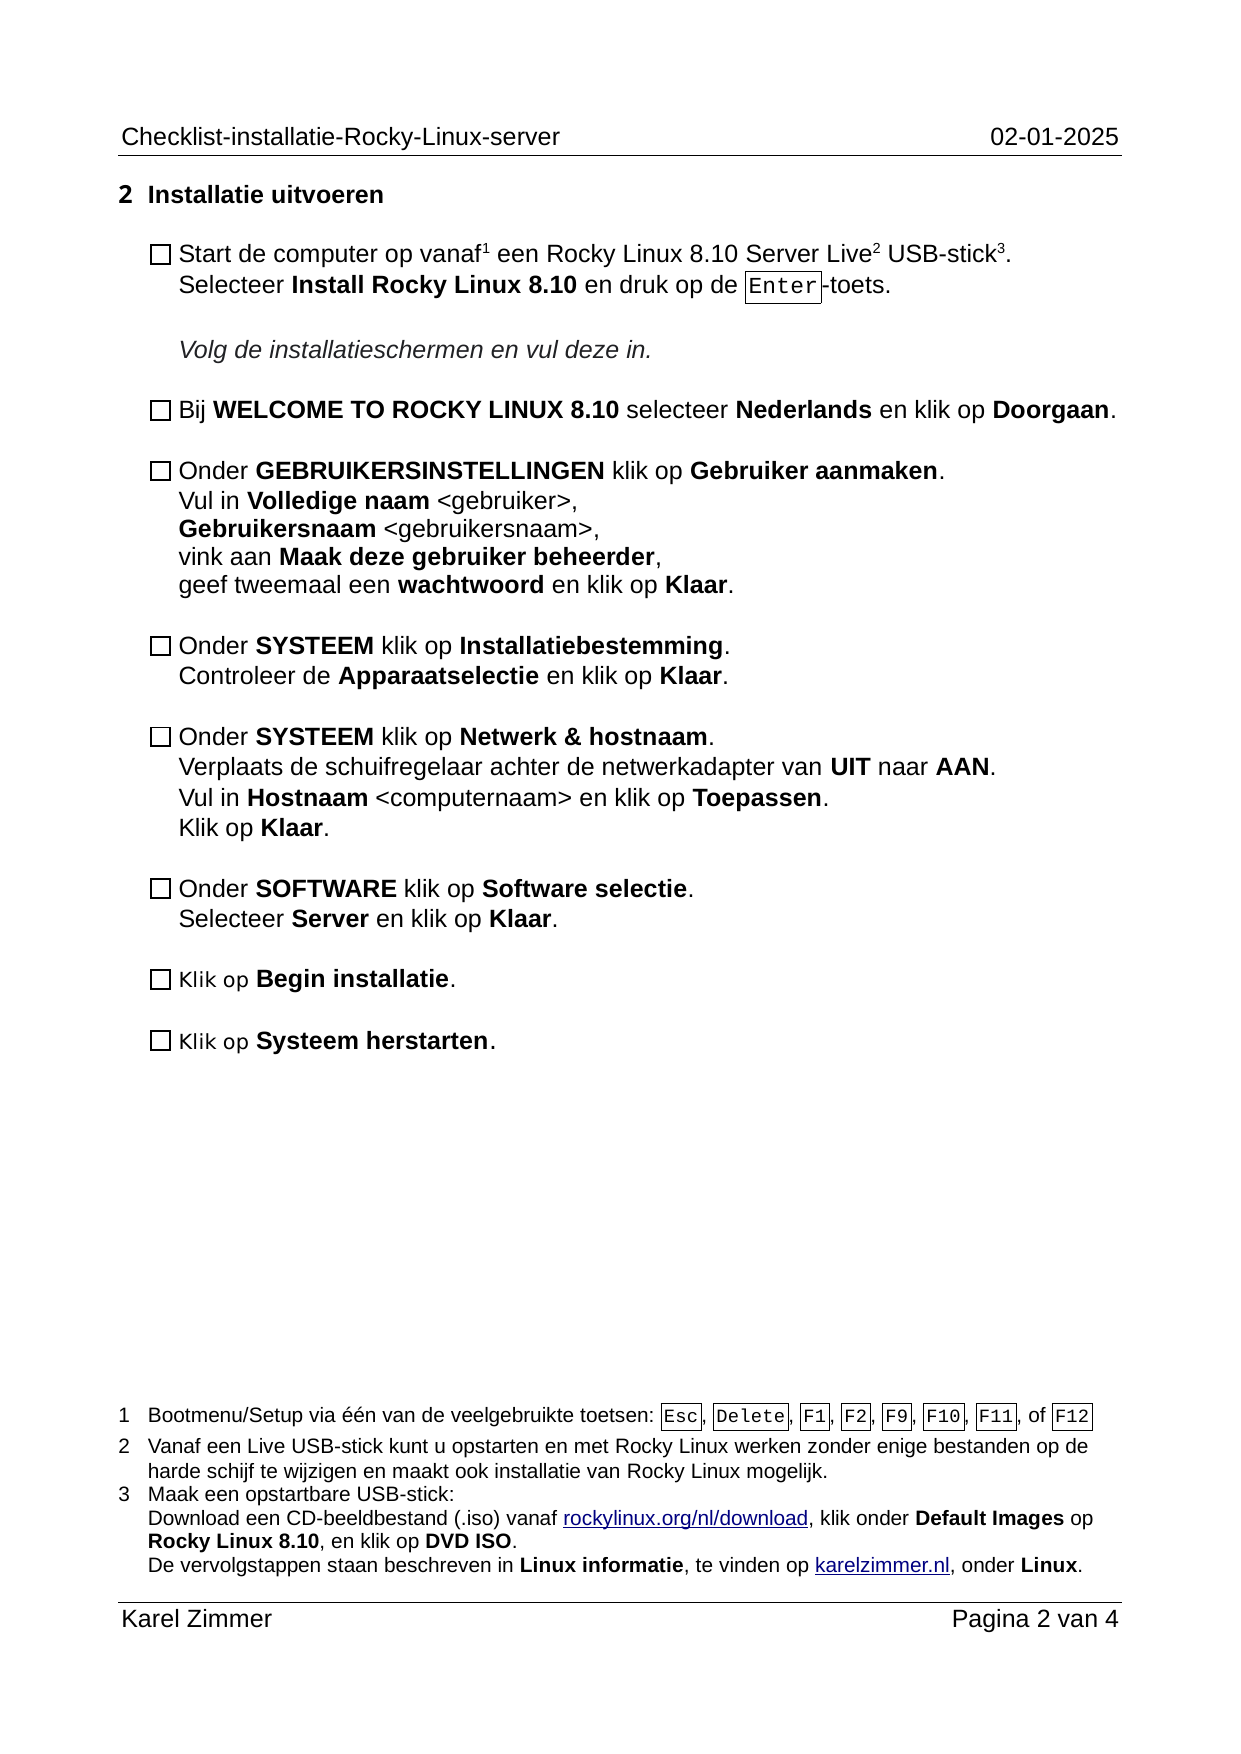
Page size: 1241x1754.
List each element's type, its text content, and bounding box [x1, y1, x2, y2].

table_cell Bij WELCOME TO ROCKY LINUX 8.10 selecteer Nederlands en klik op Doorgaan. [177, 395, 1122, 426]
table_cell [142, 783, 177, 813]
table_cell Klik op Klaar. [177, 813, 1122, 843]
table_cell [118, 395, 142, 426]
table_cell [142, 335, 177, 365]
table_header Start de computer op vanaf een Rocky Linux 8.10 Server Live USB-stick. [177, 239, 1122, 269]
table_cell [142, 661, 177, 691]
table_cell [118, 722, 142, 752]
table_cell Onder SYSTEEM klik op Netwerk & hostnaam. [177, 722, 1122, 752]
table_cell [118, 691, 142, 722]
table_cell [142, 1025, 177, 1056]
table_cell Vul in Hostnaam <computernaam> en klik op Toepassen. [177, 783, 1122, 813]
table_cell [142, 722, 177, 752]
table_cell [142, 691, 177, 722]
table_cell [177, 365, 1122, 395]
table_cell [177, 934, 1122, 964]
table_cell Verplaats de schuifregelaar achter de netwerkadapter van UIT naar AAN. [177, 752, 1122, 782]
table_cell [142, 486, 177, 601]
table_cell [118, 365, 142, 395]
table_cell [142, 752, 177, 782]
table_cell Onder SOFTWARE klik op Software selectie. [177, 873, 1122, 904]
table_cell [118, 304, 142, 334]
table_cell [142, 964, 177, 994]
table_cell Onder SYSTEEM klik op Installatiebestemming. [177, 631, 1122, 661]
table_cell Klik op Systeem herstarten. [177, 1025, 1122, 1056]
table_cell [118, 1025, 142, 1056]
table_cell [118, 843, 142, 873]
table_cell [118, 456, 142, 486]
table_cell [177, 304, 1122, 334]
table_cell [142, 601, 177, 631]
table_cell Klik op Begin installatie. [177, 964, 1122, 994]
table_cell [118, 904, 142, 934]
table_cell [142, 631, 177, 661]
table_cell [118, 426, 142, 456]
table_cell [142, 873, 177, 904]
table_cell [118, 995, 142, 1025]
table_cell [118, 486, 142, 601]
table_cell [177, 426, 1122, 456]
table_cell [177, 691, 1122, 722]
table_cell [118, 873, 142, 904]
table_cell [177, 995, 1122, 1025]
table_cell [177, 601, 1122, 631]
table_cell Volg de installatieschermen en vul deze in. [177, 335, 1122, 365]
table_cell [118, 335, 142, 365]
table_cell [142, 813, 177, 843]
table_cell [118, 813, 142, 843]
list Installatie uitvoeren [118, 177, 1122, 211]
table_cell [142, 934, 177, 964]
table_cell [118, 964, 142, 994]
table_cell [118, 934, 142, 964]
table_cell [118, 661, 142, 691]
table_cell [142, 365, 177, 395]
table_cell [118, 752, 142, 782]
table_cell [142, 304, 177, 334]
table_cell Selecteer Install Rocky Linux 8.10 en druk op de Enter-toets. [177, 269, 1122, 304]
table_cell [142, 426, 177, 456]
table_cell [118, 631, 142, 661]
table_cell Onder GEBRUIKERSINSTELLINGEN klik op Gebruiker aanmaken. [177, 456, 1122, 486]
table_cell [142, 904, 177, 934]
table_cell Vul in Volledige naam <GEBRUIKER>, Gebruikersnaam <gebruikersnaam>, vink aan Maak deze gebruiker beheerder, geef tweemaal een wachtwoord en klik op Klaar. [177, 486, 1122, 601]
table_header [118, 239, 142, 269]
table_cell [118, 783, 142, 813]
table_cell [177, 843, 1122, 873]
table_header [142, 239, 177, 269]
table_cell [142, 456, 177, 486]
table_cell [142, 269, 177, 304]
table_cell [142, 843, 177, 873]
table_cell [118, 269, 142, 304]
table_cell Selecteer Server en klik op Klaar. [177, 904, 1122, 934]
table_cell Controleer de Apparaatselectie en klik op Klaar. [177, 661, 1122, 691]
table_cell [142, 995, 177, 1025]
table_cell [118, 601, 142, 631]
table_cell [142, 395, 177, 426]
